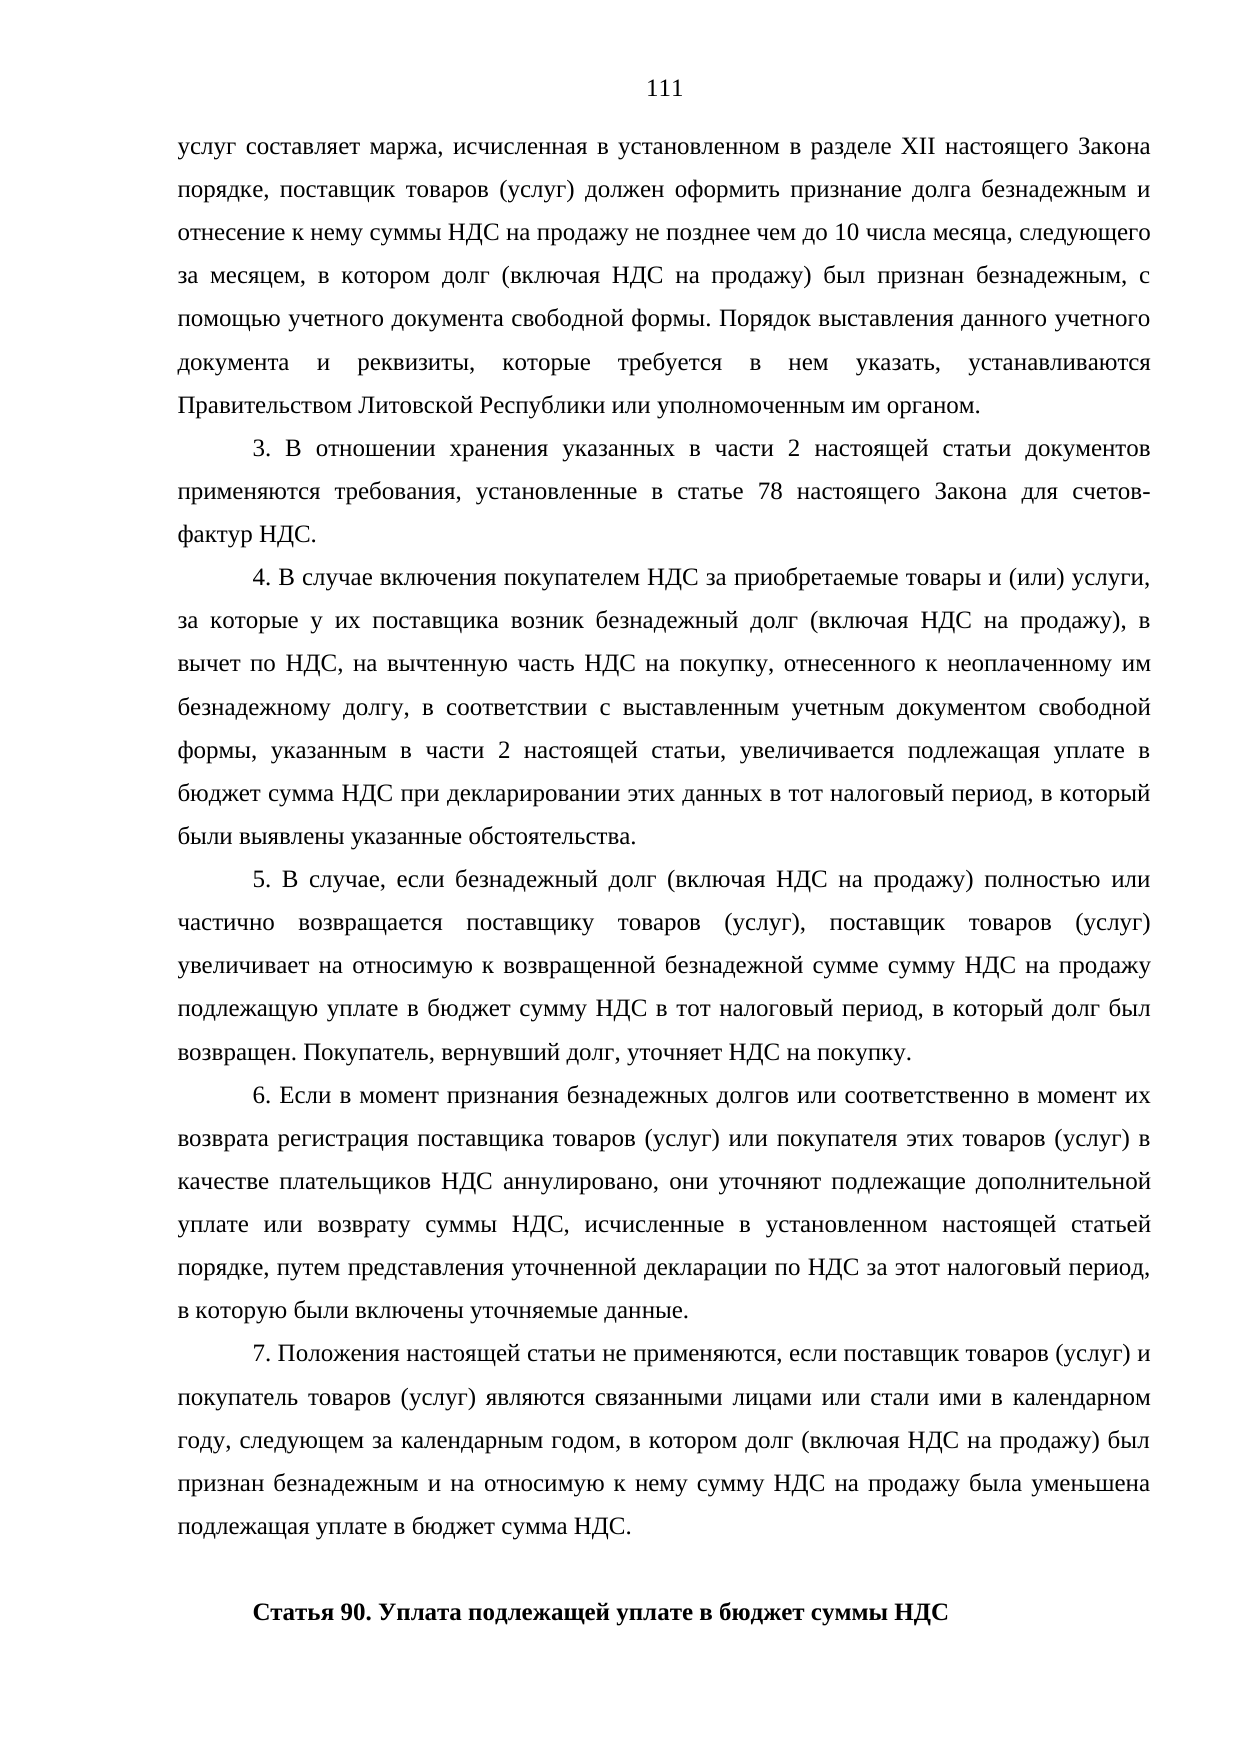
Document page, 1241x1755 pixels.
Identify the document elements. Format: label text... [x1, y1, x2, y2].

text 5. В случае, если безнадежный долг (включая НДС на продажу) полностью или частично возвращается поставщику товаров (услуг), поставщик товаров (услуг) увеличивает на относимую к возвращенной безнадежной сумме сумму НДС на продажу подлежащую уплате в бюджет сумму НДС в тот налоговый период, в который долг был возвращен. Покупатель, вернувший долг, уточняет НДС на покупку. [177, 864, 1152, 1065]
text Статья 90. Уплата подлежащей уплате в бюджет суммы НДС [177, 1597, 1152, 1626]
text 7. Положения настоящей статьи не применяются, если поставщик товаров (услуг) и покупатель товаров (услуг) являются связанными лицами или стали ими в календарном году, следующем за календарным годом, в котором долг (включая НДС на продажу) был признан безнадежным и на относимую к нему сумму НДС на продажу была уменьшена подлежащая уплате в бюджет сумма НДС. [177, 1338, 1152, 1540]
text 3. В отношении хранения указанных в части 2 настоящей статьи документов применяются требования, установленные в статье 78 настоящего Закона для счетов-фактур НДС. [177, 433, 1152, 548]
text услуг составляет маржа, исчисленная в установленном в разделе XII настоящего Закона порядке, поставщик товаров (услуг) должен оформить признание долга безнадежным и отнесение к нему суммы НДС на продажу не позднее чем до 10 числа месяца, следующего за месяцем, в котором долг (включая НДС на продажу) был признан безнадежным, с помощью учетного документа свободной формы. Порядок выставления данного учетного документа и реквизиты, которые требуется в нем указать, устанавливаются Правительством Литовской Республики или уполномоченным им органом. [177, 131, 1152, 418]
text 6. Если в момент признания безнадежных долгов или соответственно в момент их возврата регистрация поставщика товаров (услуг) или покупателя этих товаров (услуг) в качестве плательщиков НДС аннулировано, они уточняют подлежащие дополнительной уплате или возврату суммы НДС, исчисленные в установленном настоящей статьей порядке, путем представления уточненной декларации по НДС за этот налоговый период, в которую были включены уточняемые данные. [177, 1080, 1152, 1324]
text 4. В случае включения покупателем НДС за приобретаемые товары и (или) услуги, за которые у их поставщика возник безнадежный долг (включая НДС на продажу), в вычет по НДС, на вычтенную часть НДС на покупку, отнесенного к неоплаченному им безнадежному долгу, в соответствии с выставленным учетным документом свободной формы, указанным в части 2 настоящей статьи, увеличивается подлежащая уплате в бюджет сумма НДС при декларировании этих данных в тот налоговый период, в который были выявлены указанные обстоятельства. [177, 562, 1152, 850]
